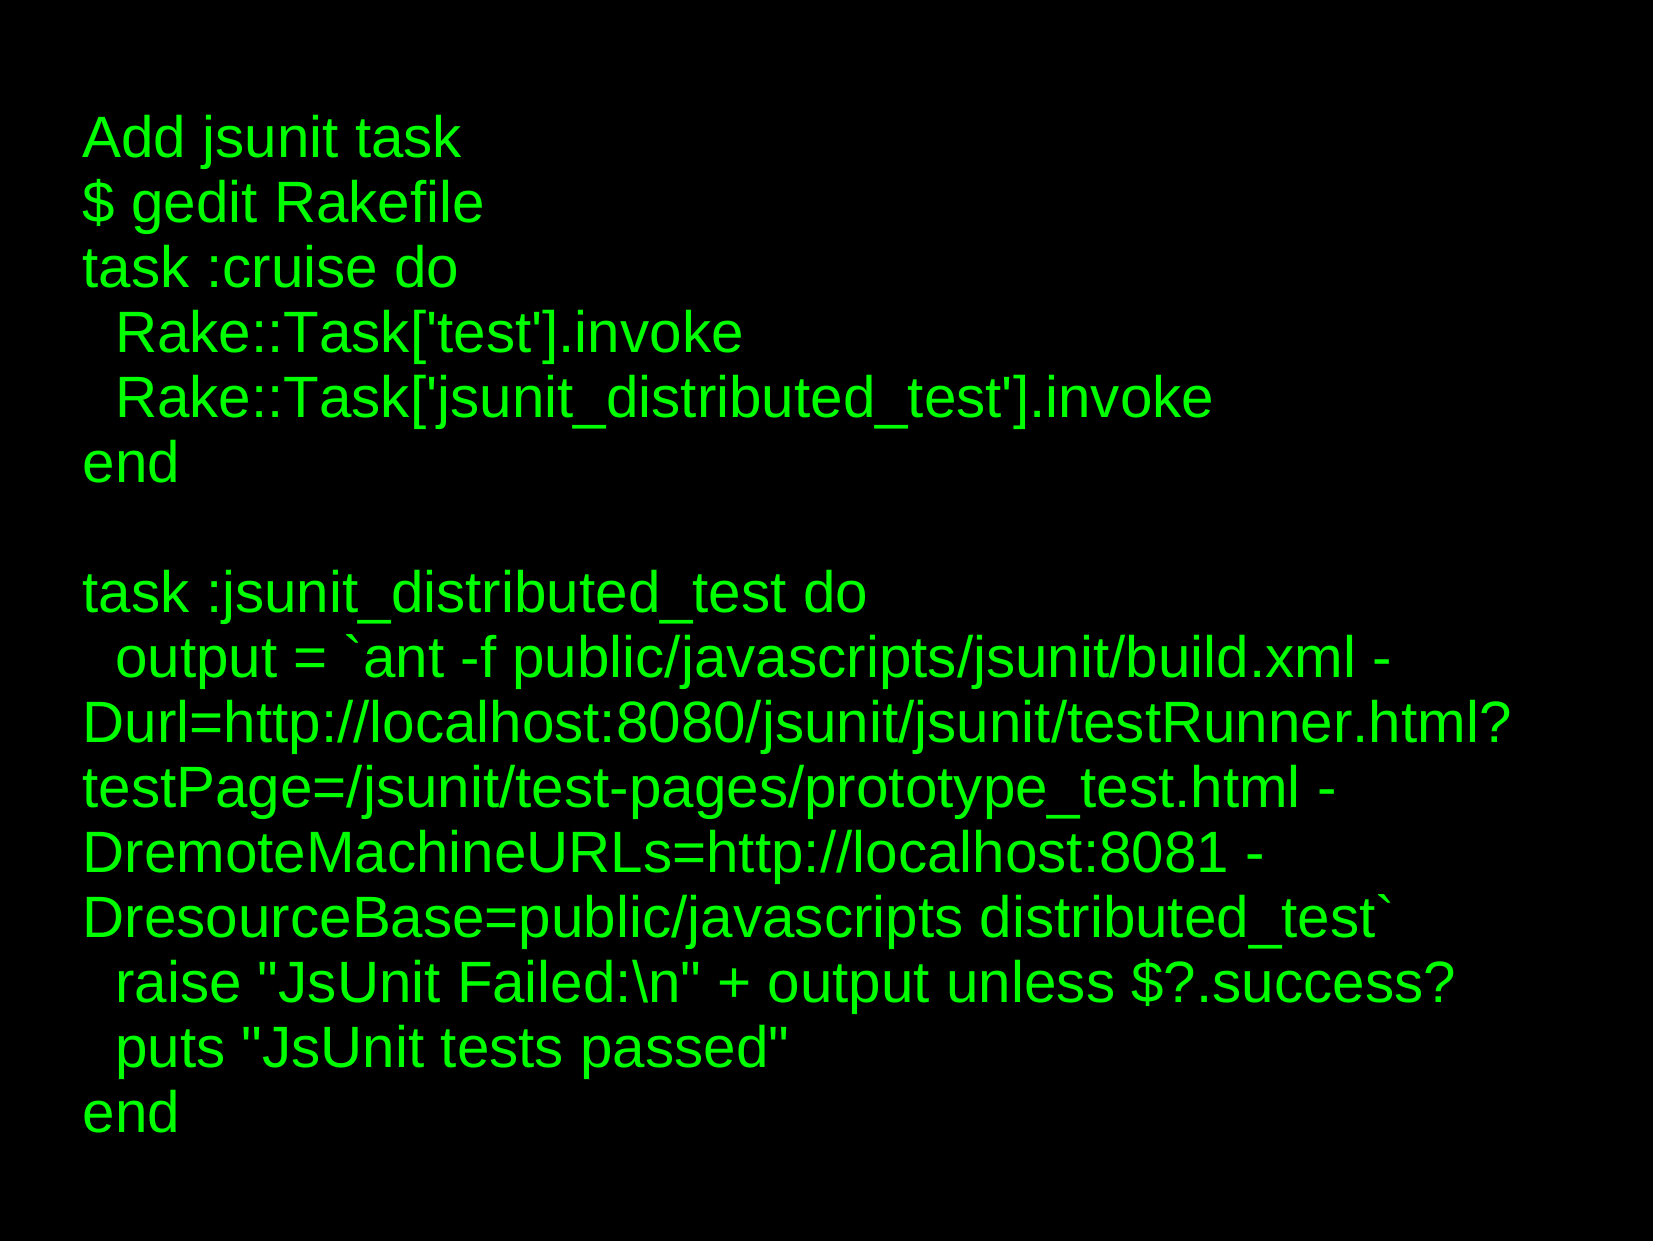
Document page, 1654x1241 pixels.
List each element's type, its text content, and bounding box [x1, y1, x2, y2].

title Add jsunit task $ gedit Rakefile task :cruise do Rake::Task['test'].invoke Rake::Task['jsunit_distributed_test'].invoke end task :jsunit_distributed_test do output = `ant -f public/javascripts/jsunit/build.xml -Durl=http://localhost:8080/jsunit/jsunit/testRunner.html?testPage=/jsunit/test-pages/prototype_test.html -DremoteMachineURLs=http://localhost:8081 -DresourceBase=public/javascripts distributed_test` raise "JsUnit Failed:\n" + output unless $?.success? puts "JsUnit tests passed" end [82, 49, 1571, 1201]
